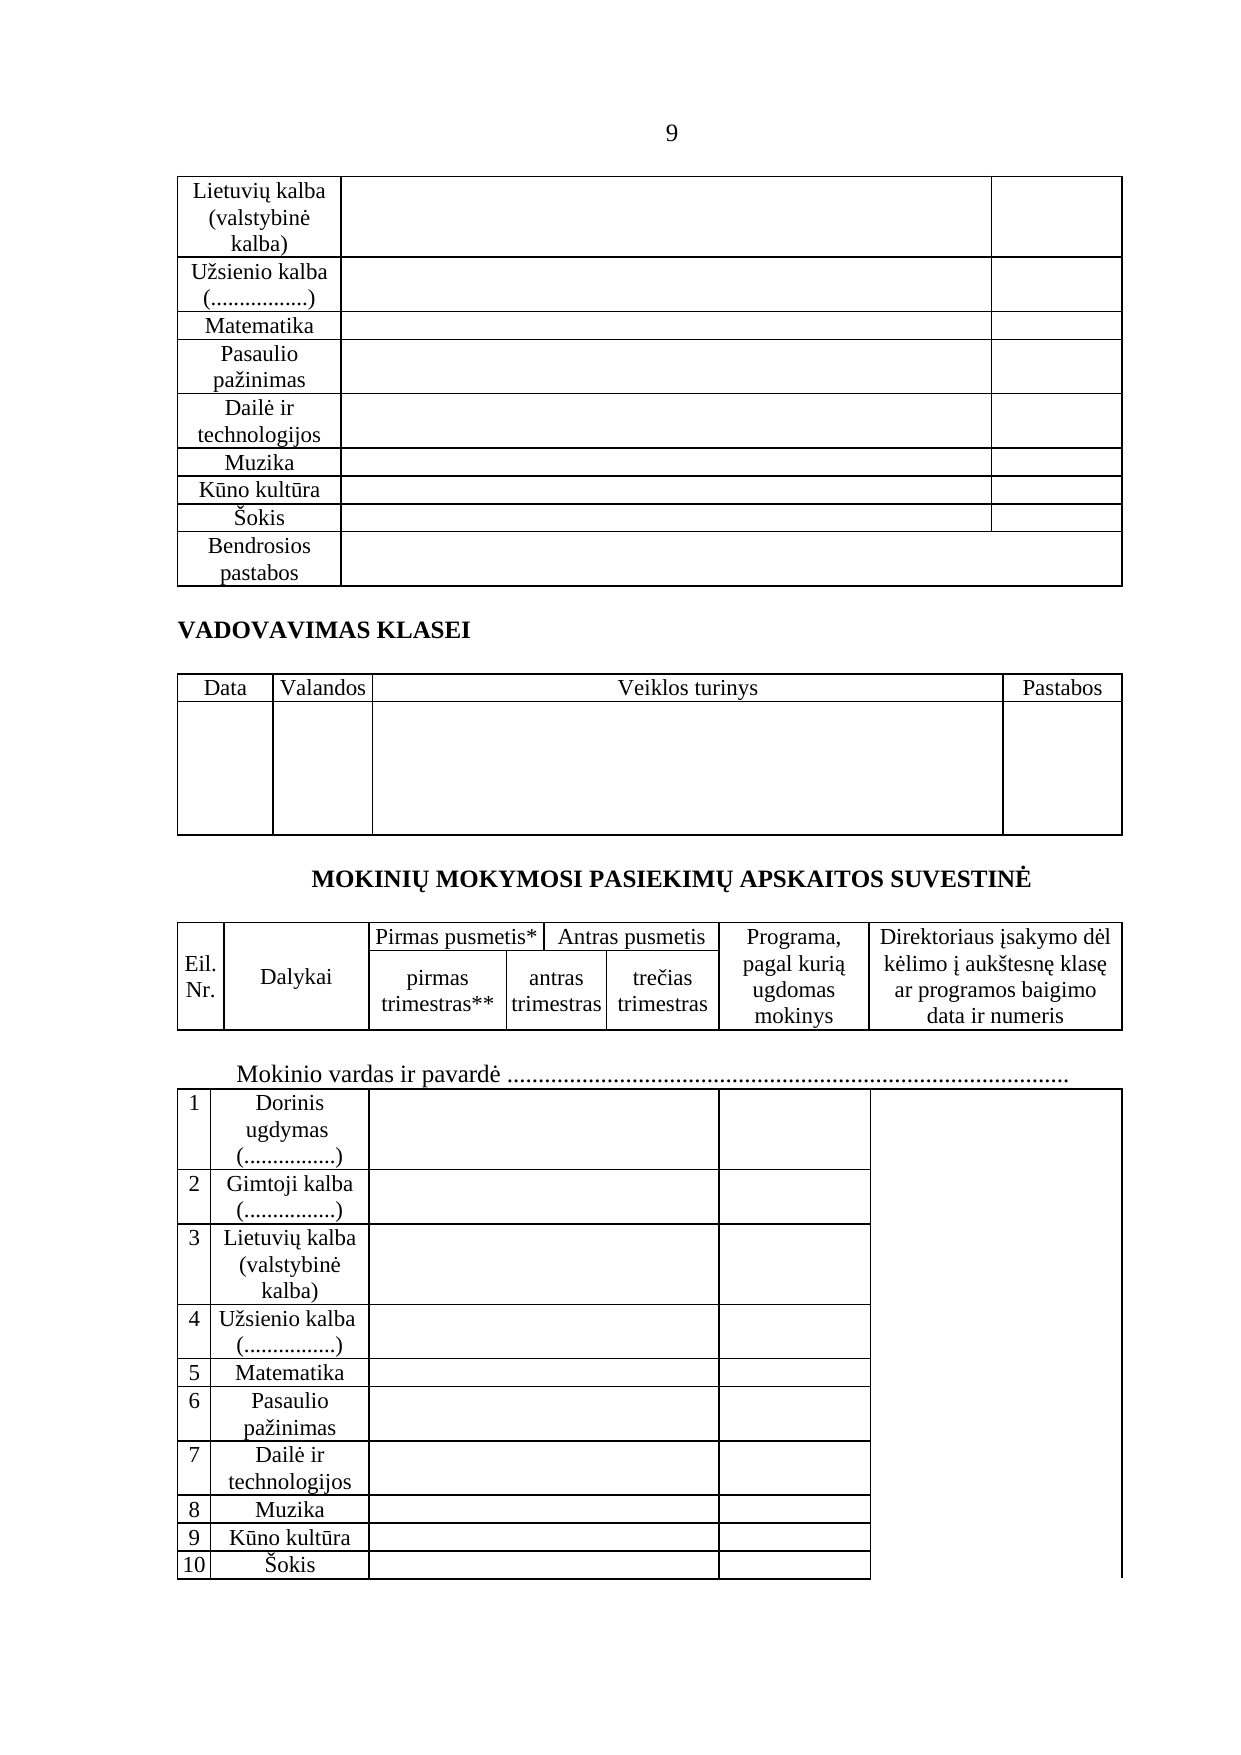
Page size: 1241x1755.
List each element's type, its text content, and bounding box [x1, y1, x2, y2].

table_cell [370, 1387, 718, 1440]
table_cell Šokis [178, 505, 340, 531]
table_cell Matematika [178, 312, 340, 338]
table_header Dorinis ugdymas (................) [211, 1090, 368, 1168]
table_cell 5 [178, 1359, 210, 1386]
table_cell [370, 1225, 718, 1303]
table_header 1 [178, 1090, 210, 1168]
table_cell [342, 532, 1121, 585]
table_cell antras trimestras [507, 951, 606, 1029]
table_cell [720, 1387, 870, 1440]
table_cell [720, 1359, 870, 1386]
table_cell [342, 312, 991, 338]
table_cell 3 [178, 1225, 210, 1303]
table_cell Matematika [211, 1359, 368, 1386]
table_cell pirmas trimestras** [370, 951, 506, 1029]
table_cell Kūno kultūra [178, 477, 340, 503]
table_cell [342, 505, 991, 531]
table_cell Lietuvių kalba (valstybinė kalba) [211, 1225, 368, 1303]
table_cell [720, 1442, 870, 1494]
table_cell [992, 505, 1121, 531]
table_cell [342, 449, 991, 475]
table_cell 7 [178, 1442, 210, 1494]
table_cell [342, 258, 991, 311]
table_cell Lietuvių kalba (valstybinė kalba) [178, 177, 340, 256]
table_cell Šokis [211, 1552, 368, 1578]
table_cell trečias trimestras [607, 951, 718, 1029]
table_cell Pasaulio pažinimas [178, 340, 340, 393]
table_cell Pasaulio pažinimas [211, 1387, 368, 1440]
table_cell [342, 177, 991, 256]
table_cell [992, 177, 1121, 256]
table_cell [342, 394, 991, 447]
table_cell 9 [178, 1524, 210, 1550]
table_cell [992, 340, 1121, 393]
table_header [871, 1090, 1121, 1578]
table_cell [720, 1496, 870, 1522]
table_header [370, 1090, 718, 1168]
table_cell Dailė ir technologijos [211, 1442, 368, 1494]
table_cell [720, 1524, 870, 1550]
table_cell 2 [178, 1170, 210, 1223]
table_header [720, 1090, 870, 1168]
table_header Programa, pagal kurią ugdomas mokinys [720, 923, 868, 1029]
table_header Direktoriaus įsakymo dėl kėlimo į aukštesnę klasę ar programos baigimo data ir numeris [870, 923, 1121, 1029]
table_cell [370, 1552, 718, 1578]
table_cell 8 [178, 1496, 210, 1522]
table_cell [370, 1442, 718, 1494]
table_cell [370, 1305, 718, 1358]
table_cell [370, 1359, 718, 1386]
table_cell Bendrosios pastabos [178, 532, 340, 585]
table_cell Kūno kultūra [211, 1524, 368, 1550]
table_cell Užsienio kalba (.................) [178, 258, 340, 311]
table_cell 6 [178, 1387, 210, 1440]
table_cell Gimtoji kalba (................) [211, 1170, 368, 1223]
table_cell [720, 1305, 870, 1358]
table_cell [373, 702, 1002, 834]
table_cell [720, 1552, 870, 1578]
table_cell Dailė ir technologijos [178, 394, 340, 447]
table_cell [342, 340, 991, 393]
table_cell [992, 312, 1121, 338]
table_cell [1004, 702, 1121, 834]
table_header Data [178, 675, 272, 701]
table_cell [992, 477, 1121, 503]
table_cell 4 [178, 1305, 210, 1358]
table_cell [720, 1225, 870, 1303]
table_header Valandos [274, 675, 372, 701]
table_cell Muzika [178, 449, 340, 475]
text MOKINIŲ MOKYMOSI PASIEKIMŲ APSKAITOS SUVESTINĖ [177, 864, 1167, 893]
table_cell [992, 394, 1121, 447]
text VADOVAVIMAS KLASEI [177, 615, 1167, 644]
table_cell [720, 1170, 870, 1223]
table_header Pastabos [1004, 675, 1121, 701]
table_cell 10 [178, 1552, 210, 1578]
table_header Antras pusmetis [545, 923, 718, 950]
table_cell Užsienio kalba (................) [211, 1305, 368, 1358]
table_header Dalykai [225, 923, 368, 1029]
table_cell [342, 477, 991, 503]
table_header Eil. Nr. [178, 923, 223, 1029]
table_cell [992, 258, 1121, 311]
table_cell [370, 1496, 718, 1522]
table_cell [178, 702, 272, 834]
table_cell [274, 702, 372, 834]
table_header Veiklos turinys [373, 675, 1002, 701]
table_cell [370, 1524, 718, 1550]
table_header Pirmas pusmetis* [370, 923, 543, 950]
text Mokinio vardas ir pavardė .......................................................................................... [177, 1059, 1167, 1088]
table_cell Muzika [211, 1496, 368, 1522]
table_cell [370, 1170, 718, 1223]
table_cell [992, 449, 1121, 475]
